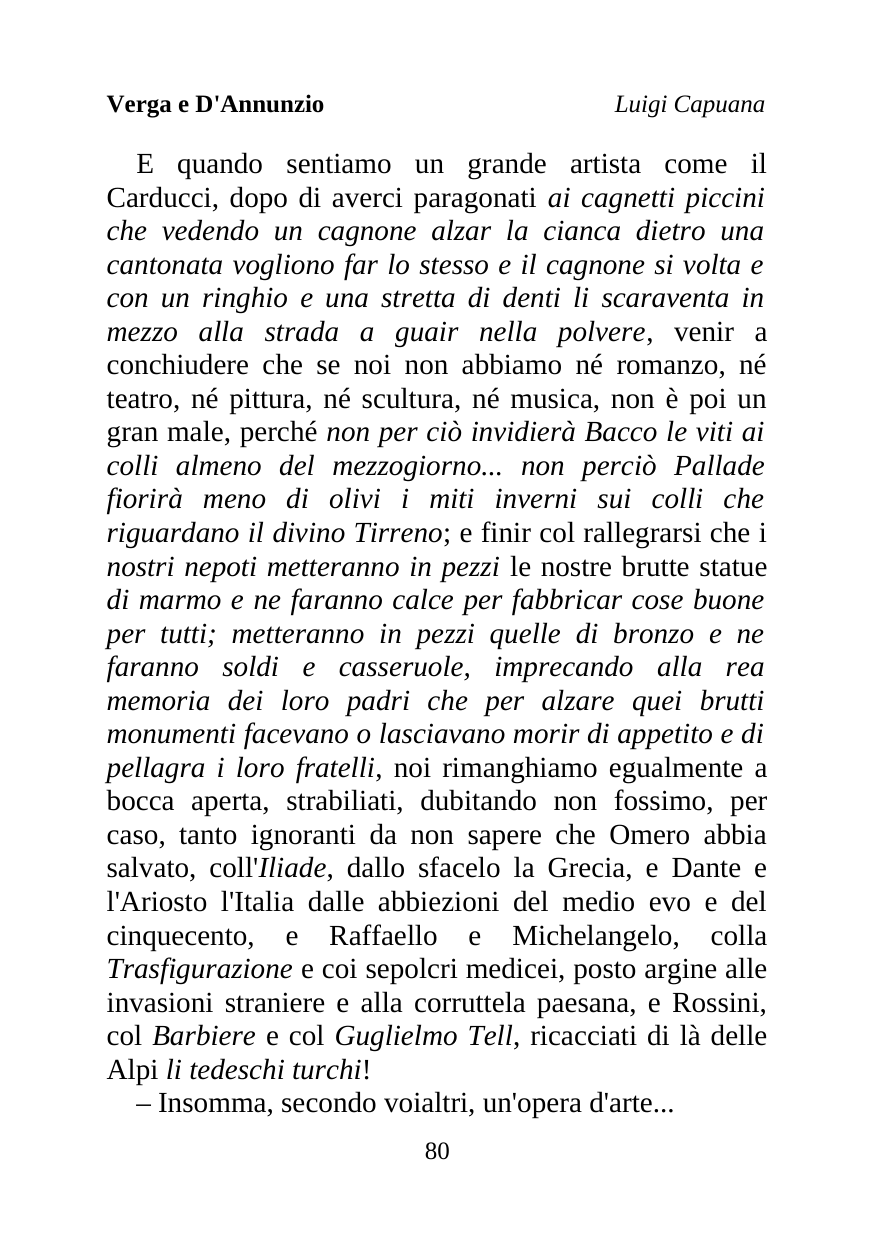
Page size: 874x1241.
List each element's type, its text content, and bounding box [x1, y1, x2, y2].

text E quando sentiamo un grande artista come il Carducci, dopo di averci paragonati ai cagnetti piccini che vedendo un cagnone alzar la cianca dietro una cantonata vogliono far lo stesso e il cagnone si volta e con un ringhio e una stretta di denti li scaraventa in mezzo alla strada a guair nella polvere, venir a conchiudere che se noi non abbiamo né romanzo, né teatro, né pittura, né scultura, né musica, non è poi un gran male, perché non per ciò invidierà Bacco le viti ai colli almeno del mezzogiorno... non perciò Pallade fiorirà meno di olivi i miti inverni sui colli che riguardano il divino Tirreno; e finir col rallegrarsi che i nostri nepoti metteranno in pezzi le nostre brutte statue di marmo e ne faranno calce per fabbricar cose buone per tutti; metteranno in pezzi quelle di bronzo e ne faranno soldi e casseruole, imprecando alla rea memoria dei loro padri che per alzare quei brutti monumenti facevano o lasciavano morir di appetito e di pellagra i loro fratelli, noi rimanghiamo egualmente a bocca aperta, strabiliati, dubitando non fossimo, per caso, tanto ignoranti da non sapere che Omero abbia salvato, coll'Iliade, dallo sfacelo la Grecia, e Dante e l'Ariosto l'Italia dalle abbiezioni del medio evo e del cinquecento, e Raffaello e Michelangelo, colla Trasfigurazione e coi sepolcri medicei, posto argine alle invasioni straniere e alla corruttela paesana, e Rossini, col Barbiere e col Guglielmo Tell, ricacciati di là delle Alpi li tedeschi turchi! [106, 146, 768, 1085]
text – Insomma, secondo voialtri, un'opera d'arte... [106, 1085, 768, 1119]
